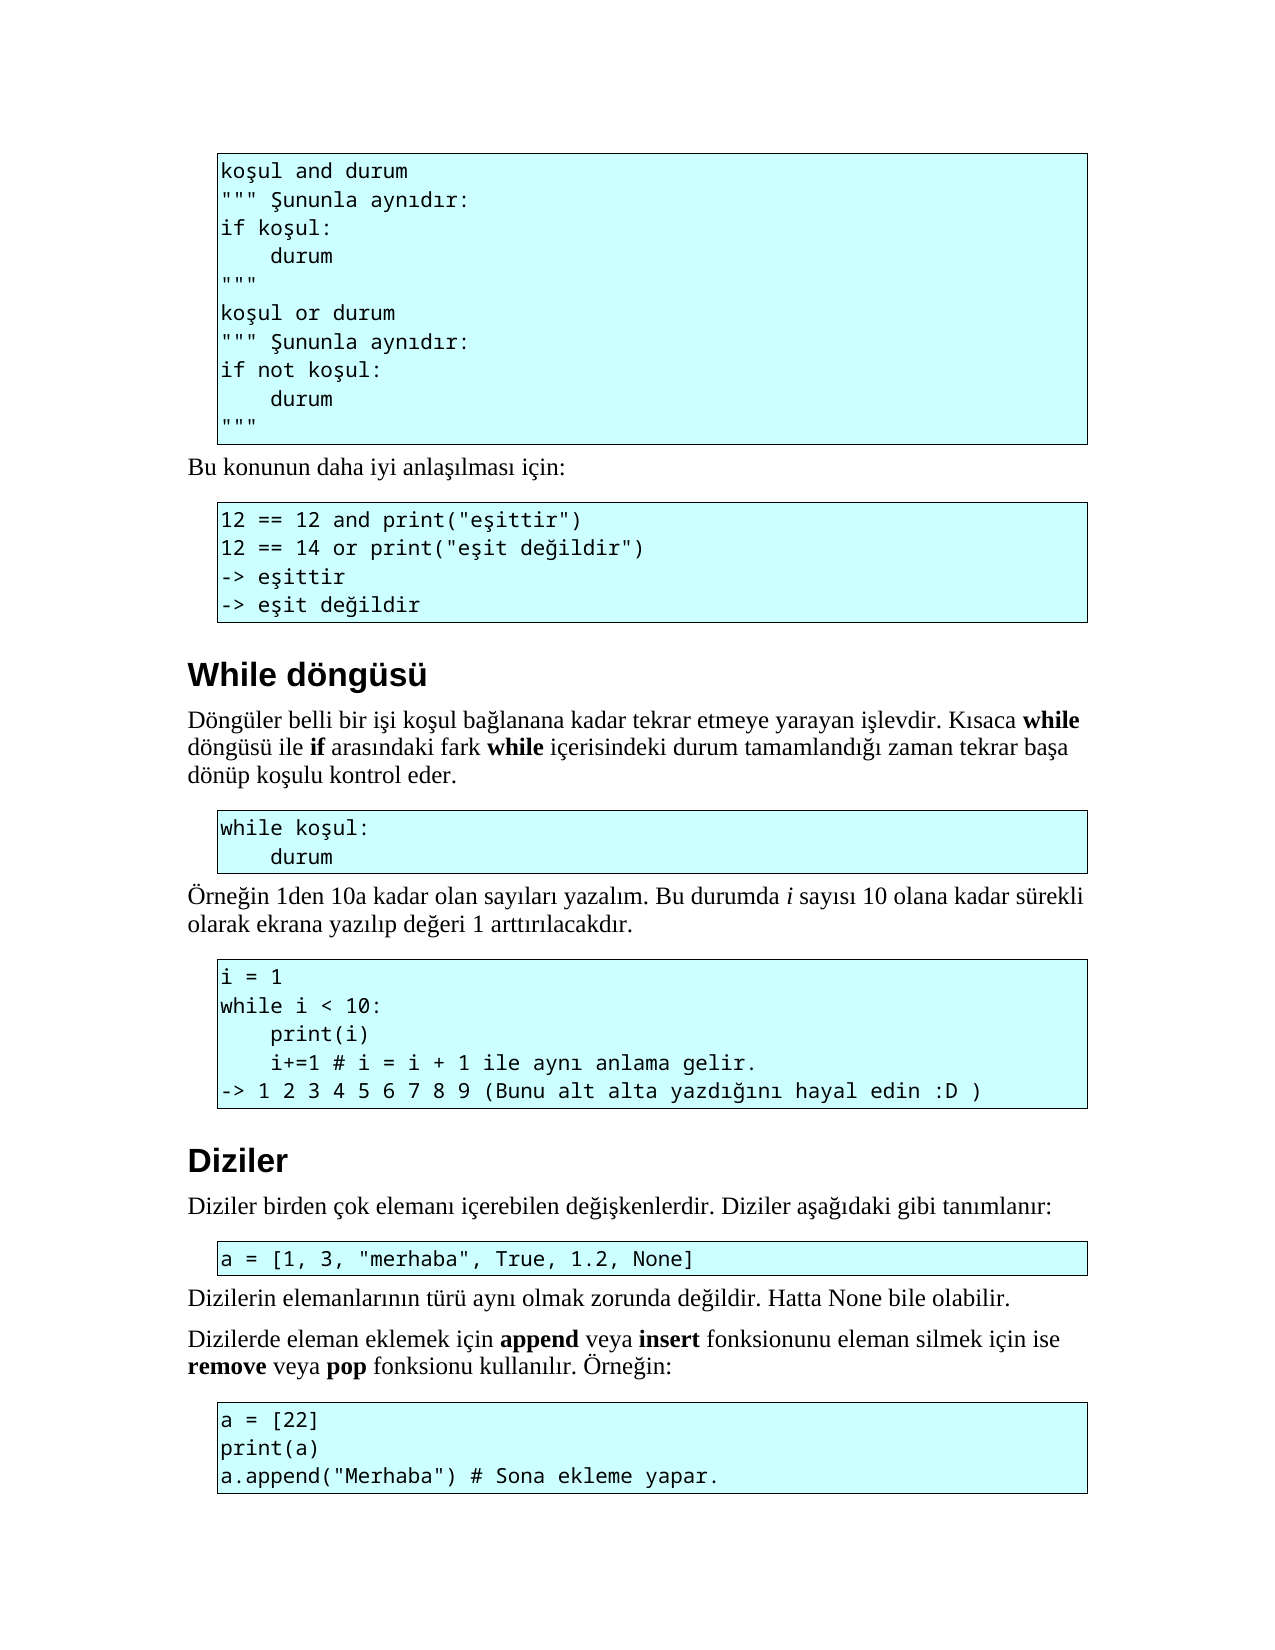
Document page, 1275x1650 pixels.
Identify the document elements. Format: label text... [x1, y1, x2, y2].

text 12 == 12 and print("eşittir") 12 == 14 or print("eşit değildir") -> eşittir -> eşit değildir [218, 503, 1087, 622]
text Diziler birden çok elemanı içerebilen değişkenlerdir. Diziler aşağıdaki gibi tanımlanır: [187, 1192, 1087, 1219]
text koşul and durum """ Şununla aynıdır: if koşul: durum """ koşul or durum """ Şununla aynıdır: if not koşul: durum """ [218, 154, 1087, 444]
text a = [1, 3, "merhaba", True, 1.2, None] [218, 1242, 1087, 1275]
text Dizilerde eleman eklemek için append veya insert fonksionunu eleman silmek için ise remove veya pop fonksionu kullanılır. Örneğin: [187, 1325, 1087, 1380]
text while koşul: durum [218, 811, 1087, 873]
subtitle While döngüsü [187, 656, 1087, 693]
text Döngüler belli bir işi koşul bağlanana kadar tekrar etmeye yarayan işlevdir. Kısaca while döngüsü ile if arasındaki fark while içerisindeki durum tamamlandığı zaman tekrar başa dönüp koşulu kontrol eder. [187, 706, 1087, 789]
text Bu konunun daha iyi anlaşılması için: [187, 453, 1087, 480]
text Örneğin 1den 10a kadar olan sayıları yazalım. Bu durumda i sayısı 10 olana kadar sürekli olarak ekrana yazılıp değeri 1 arttırılacakdır. [187, 882, 1087, 938]
text a = [22] print(a) a.append("Merhaba") # Sona ekleme yapar. [218, 1403, 1087, 1493]
subtitle Diziler [187, 1142, 1087, 1179]
text i = 1 while i < 10: print(i) i+=1 # i = i + 1 ile aynı anlama gelir. -> 1 2 3 4 5 6 7 8 9 (Bunu alt alta yazdığını hayal edin :D ) [218, 960, 1087, 1108]
text Dizilerin elemanlarının türü aynı olmak zorunda değildir. Hatta None bile olabilir. [187, 1284, 1087, 1312]
